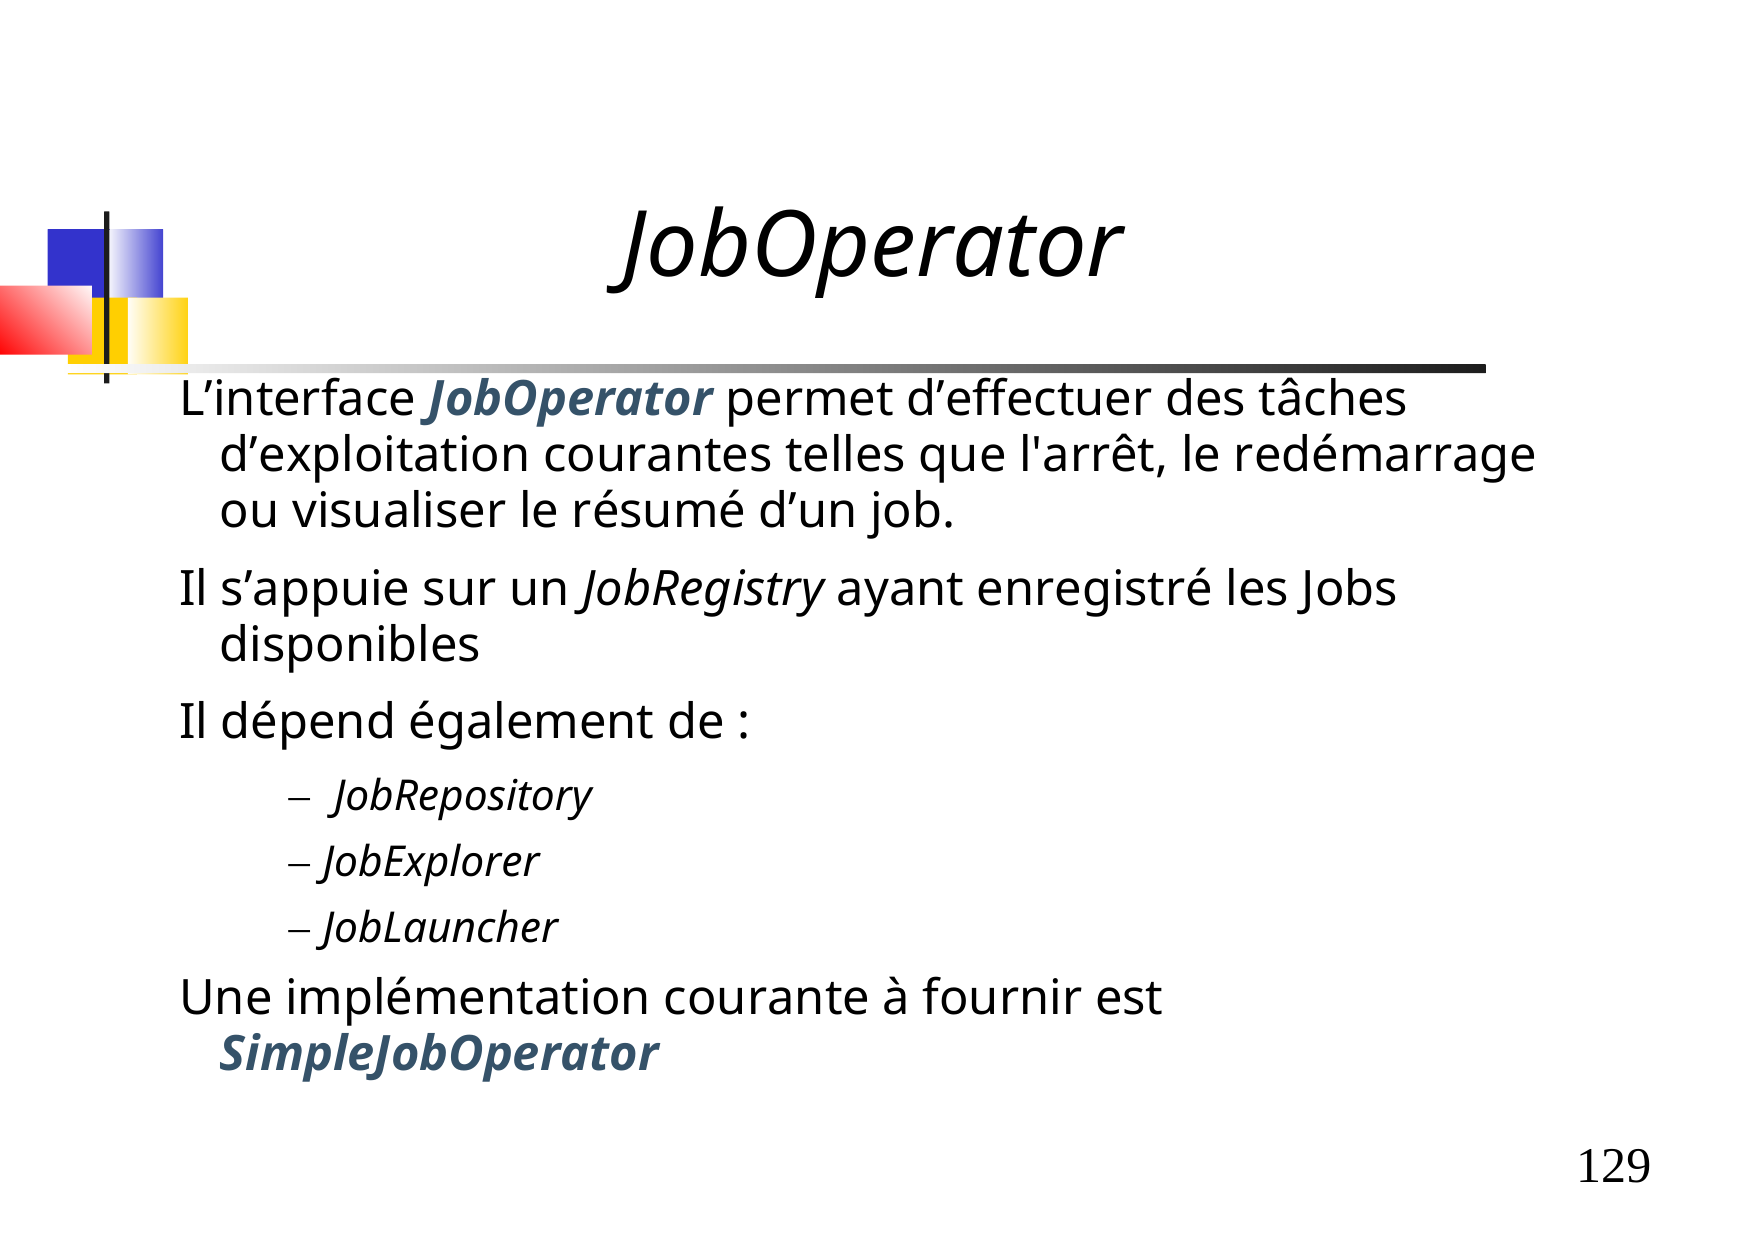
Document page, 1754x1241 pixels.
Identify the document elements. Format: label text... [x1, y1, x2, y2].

list L’interface JobOperator permet d’effectuer des tâches d’exploitation courantes telles que l'arrêt, le redémarrage ou visualiser le résumé d’un job. Il s’appuie sur un JobRegistry ayant enregistré les Jobs disponibles Il dépend également de : JobRepository JobExplorer JobLauncher Une implémentation courante à fournir est SimpleJobOperator [179, 371, 1567, 1091]
title JobOperator [179, 139, 1567, 351]
